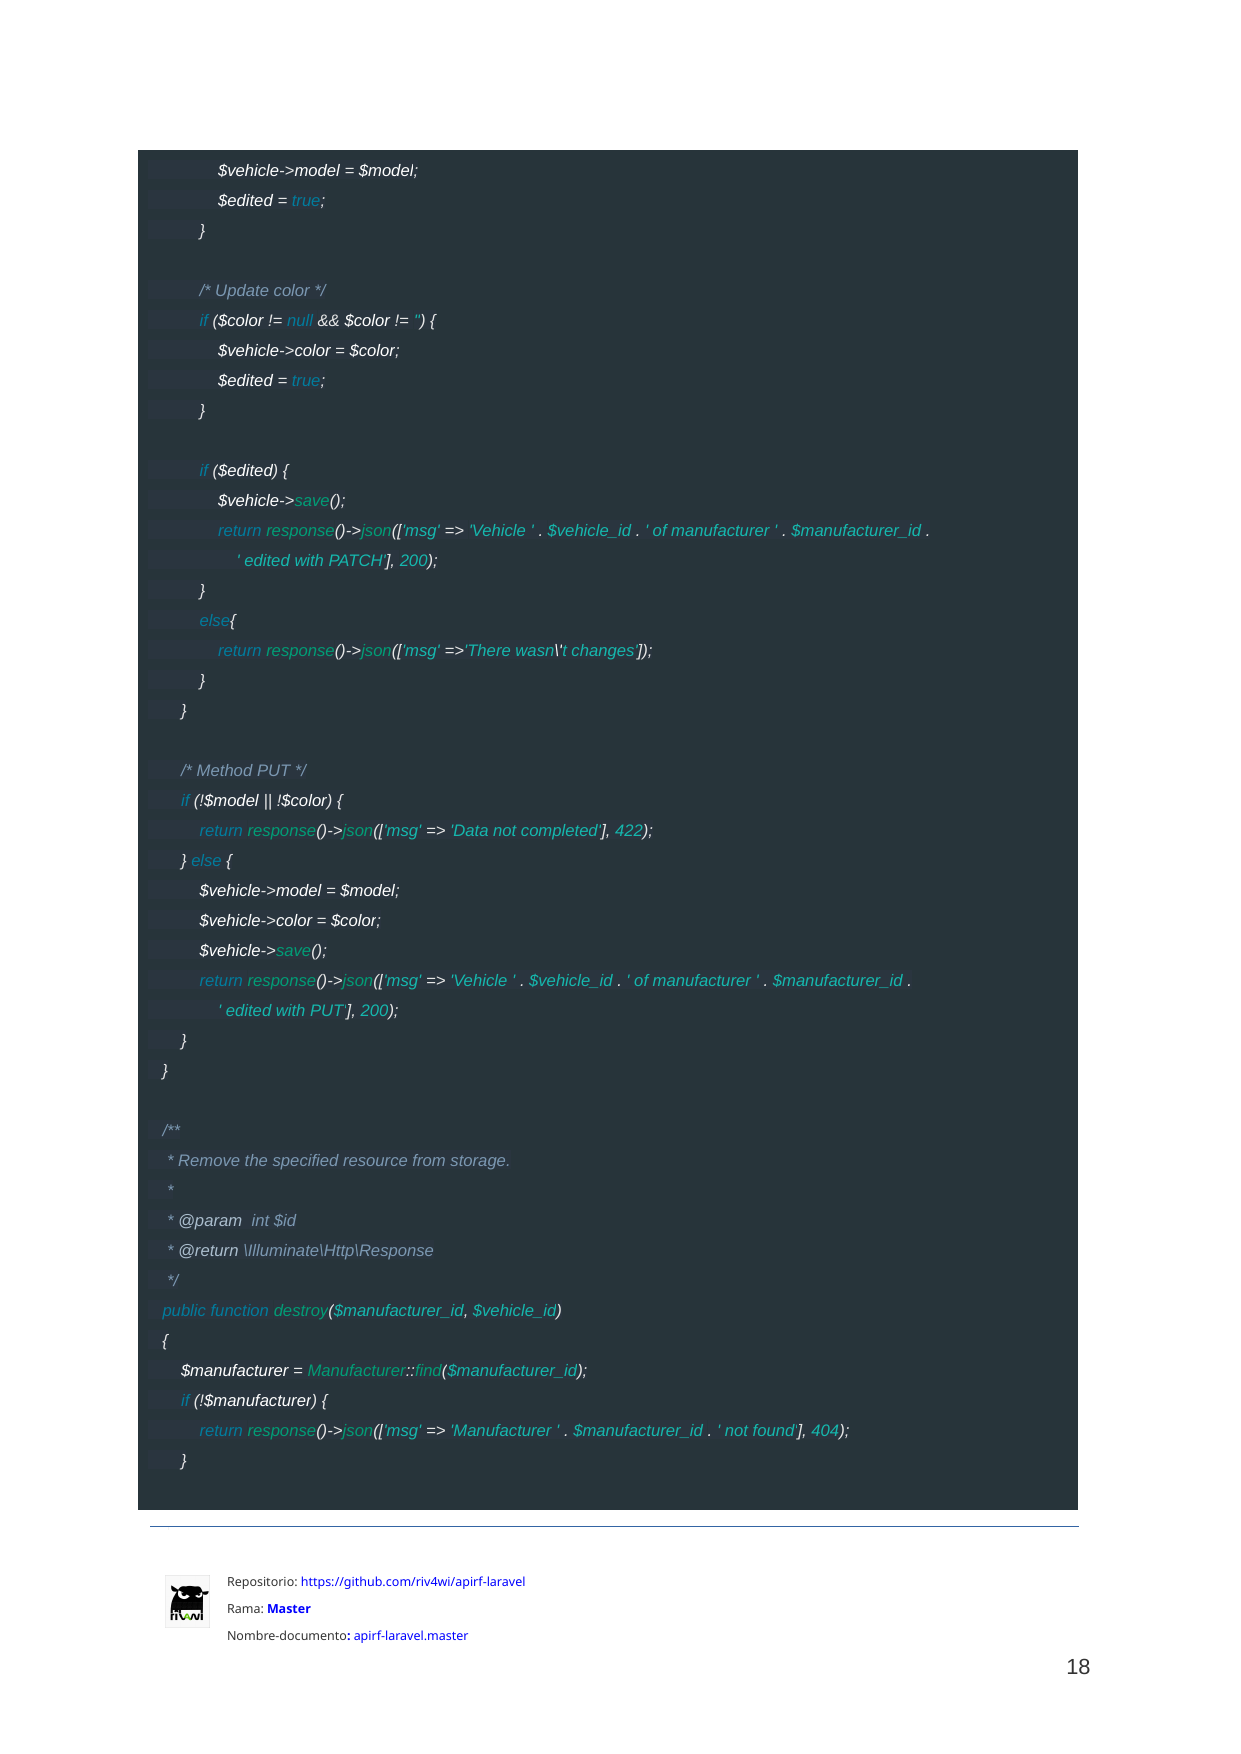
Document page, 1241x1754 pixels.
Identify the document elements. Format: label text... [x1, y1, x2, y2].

picture [165, 1575, 210, 1628]
table_header $vehicle->model = $model; $edited = true; } /* Update color */ if ($color != null && $color != '') { $vehicle->color = $color; $edited = true; } if ($edited) { $vehicle->save(); return response()->json(['msg' => 'Vehicle ' . $vehicle_id . ' of manufacturer ' . $manufacturer_id . ' edited with PATCH'], 200); } else{ return response()->json(['msg' =>'There wasn\'t changes']); } } /* Method PUT */ if (!$model || !$color) { return response()->json(['msg' => 'Data not completed'], 422); } else { $vehicle->model = $model; $vehicle->color = $color; $vehicle->save(); return response()->json(['msg' => 'Vehicle ' . $vehicle_id . ' of manufacturer ' . $manufacturer_id . ' edited with PUT'], 200); } } /** * Remove the specified resource from storage. * * @param int $id * @return \Illuminate\Http\Response */ public function destroy($manufacturer_id, $vehicle_id) { $manufacturer = Manufacturer::find($manufacturer_id); if (!$manufacturer) { return response()->json(['msg' => 'Manufacturer ' . $manufacturer_id . ' not found'], 404); } [138, 150, 1078, 1510]
